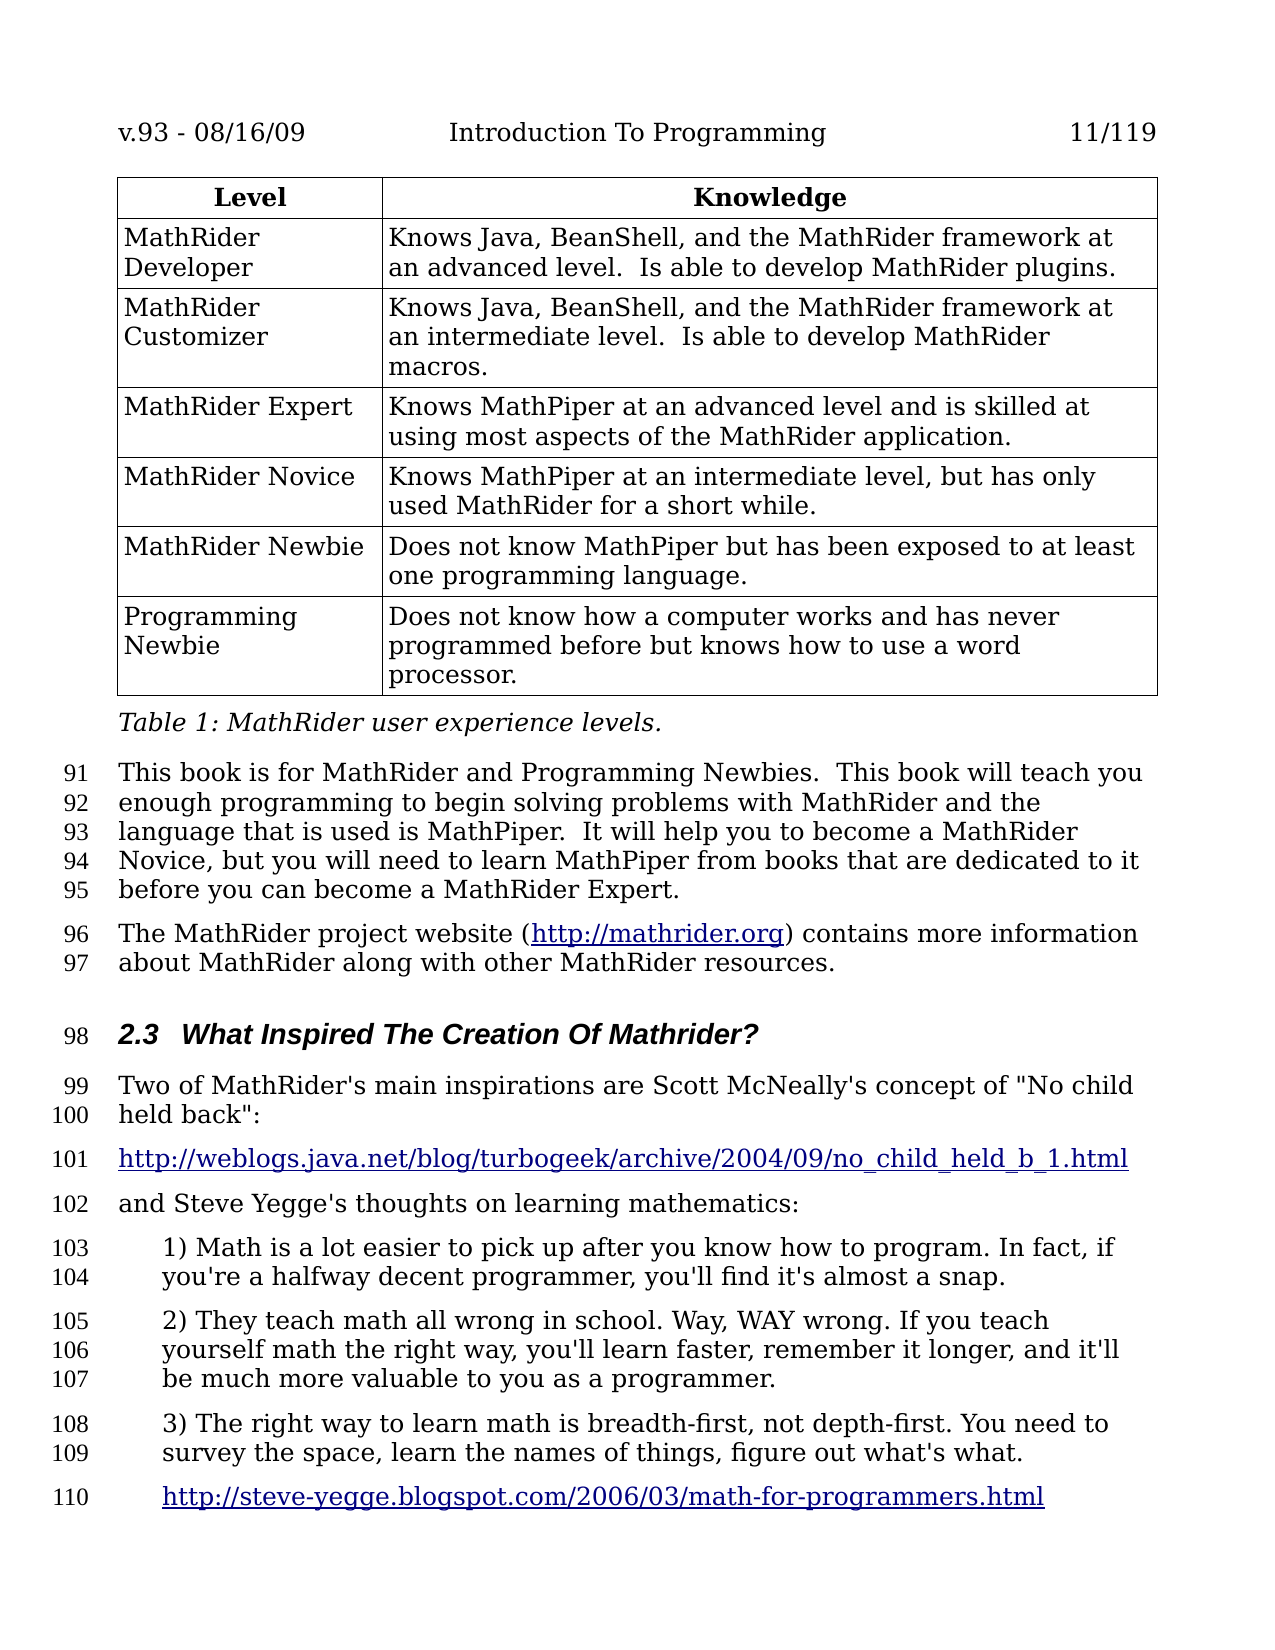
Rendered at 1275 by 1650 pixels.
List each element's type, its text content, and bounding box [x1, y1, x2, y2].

text 2) They teach math all wrong in school. Way, WAY wrong. If you teach yourself math the right way, you'll learn faster, remember it longer, and it'll be much more valuable to you as a programmer. [162, 1306, 1157, 1394]
table_cell Knows Java, BeanShell, and the MathRider framework at an intermediate level. Is able to develop MathRider macros. [383, 289, 1157, 387]
text The MathRider project website (http://mathrider.org) contains more information about MathRider along with other MathRider resources. [118, 919, 1157, 978]
text http://steve-yegge.blogspot.com/2006/03/math-for-programmers.html [162, 1482, 1157, 1511]
text 3) The right way to learn math is breadth-first, not depth-first. You need to survey the space, learn the names of things, figure out what's what. [162, 1409, 1157, 1467]
text Two of MathRider's main inspirations are Scott McNeally's concept of "No child held back": [118, 1071, 1157, 1130]
text and Steve Yegge's thoughts on learning mathematics: [118, 1189, 1157, 1218]
text Table 1: MathRider user experience levels. [118, 708, 1157, 737]
table_cell Does not know MathPiper but has been exposed to at least one programming language. [383, 527, 1157, 596]
table_cell MathRider Customizer [118, 289, 382, 387]
text http://weblogs.java.net/blog/turbogeek/archive/2004/09/no_child_held_b_1.html [118, 1145, 1157, 1174]
table_cell Knows Java, BeanShell, and the MathRider framework at an advanced level. Is able to develop MathRider plugins. [383, 219, 1157, 288]
table_cell MathRider Newbie [118, 527, 382, 596]
table_cell Knows MathPiper at an advanced level and is skilled at using most aspects of the MathRider application. [383, 388, 1157, 457]
table_cell MathRider Expert [118, 388, 382, 457]
text This book is for MathRider and Programming Newbies. This book will teach you enough programming to begin solving problems with MathRider and the language that is used is MathPiper. It will help you to become a MathRider Novice, but you will need to learn MathPiper from books that are dedicated to it before you can become a MathRider Expert. [118, 759, 1157, 904]
table_cell Programming Newbie [118, 597, 382, 695]
table_cell Does not know how a computer works and has never programmed before but knows how to use a word processor. [383, 597, 1157, 695]
table_cell MathRider Novice [118, 458, 382, 526]
subtitle What Inspired The Creation Of Mathrider? [118, 1017, 1157, 1050]
table_cell MathRider Developer [118, 219, 382, 288]
text 1) Math is a lot easier to pick up after you know how to program. In fact, if you're a halfway decent programmer, you'll find it's almost a snap. [162, 1233, 1157, 1291]
table_header Level [118, 178, 382, 218]
table_header Knowledge [383, 178, 1157, 218]
table_cell Knows MathPiper at an intermediate level, but has only used MathRider for a short while. [383, 458, 1157, 526]
